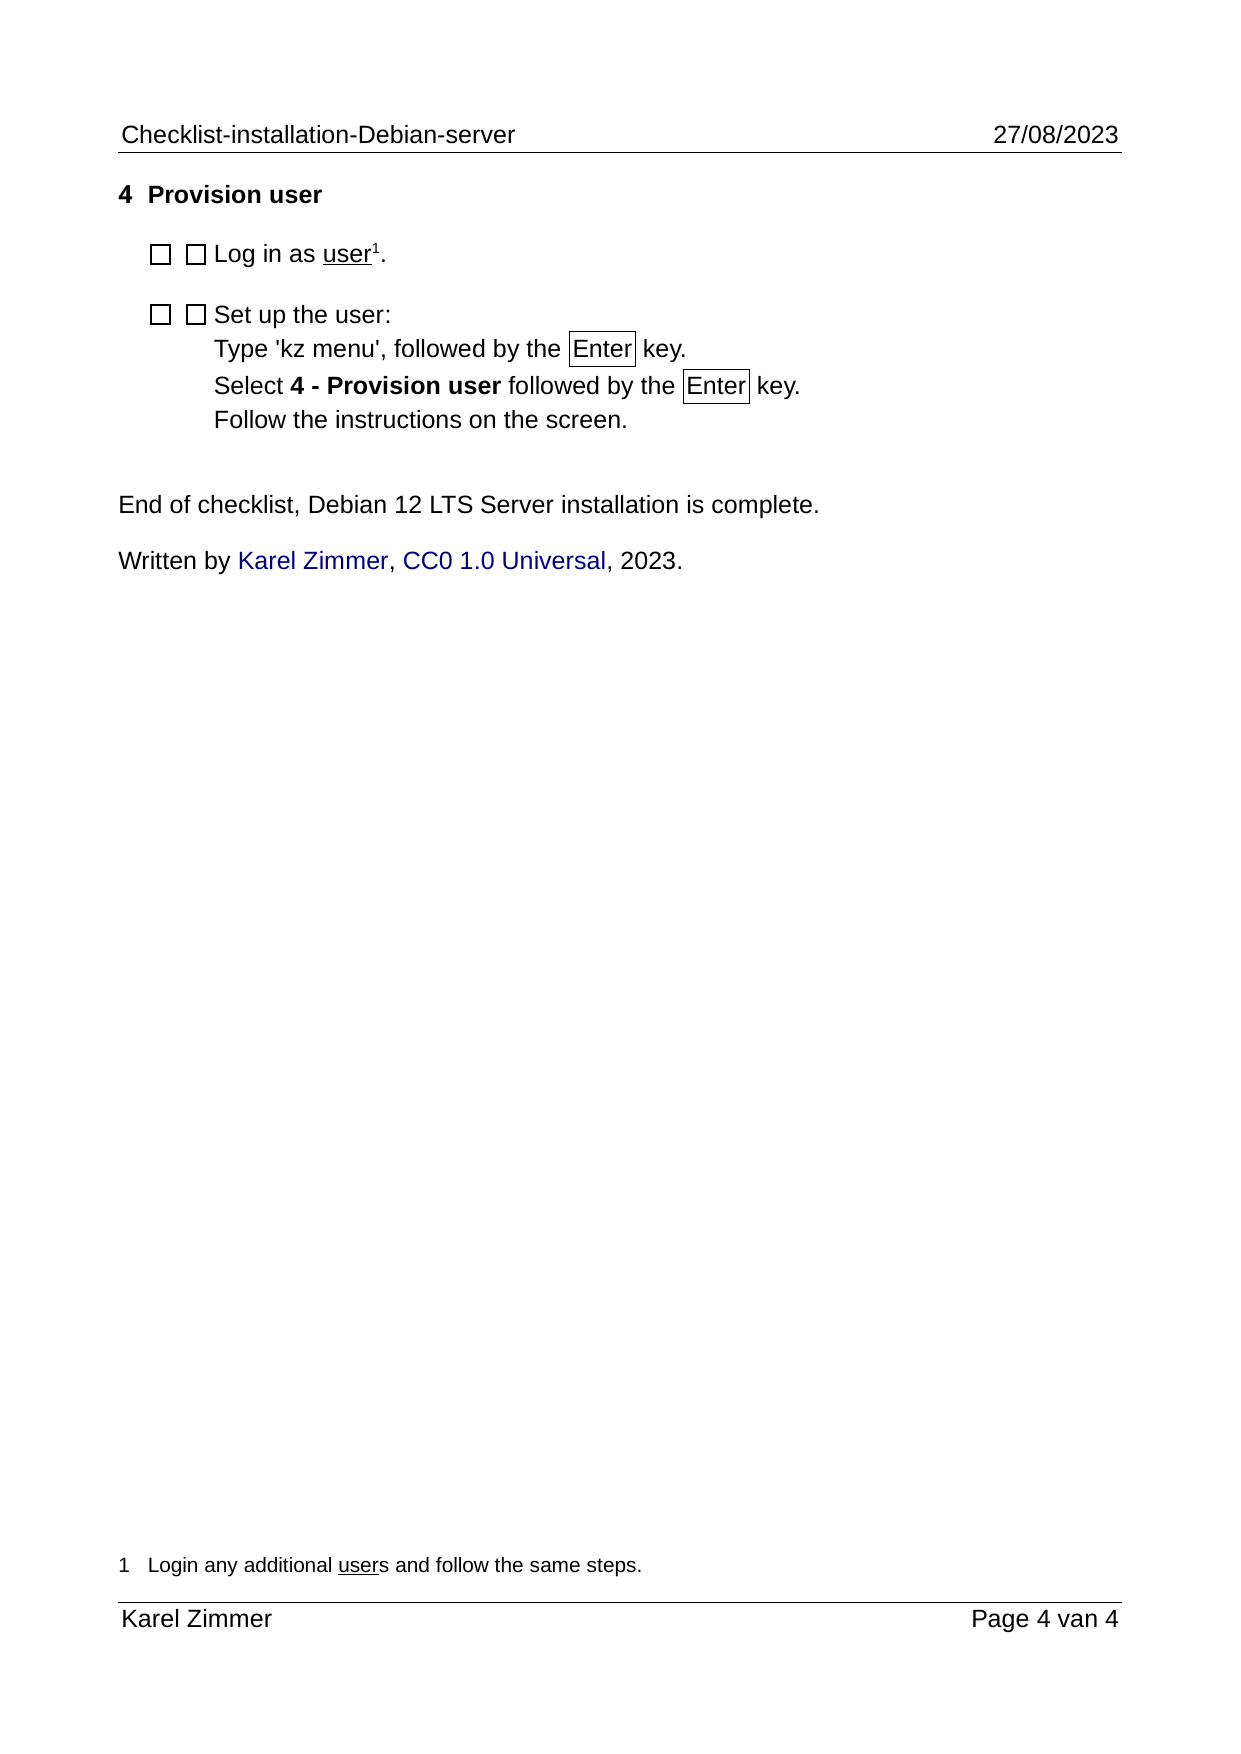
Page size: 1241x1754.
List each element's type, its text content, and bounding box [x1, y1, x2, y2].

table_cell [142, 269, 177, 300]
table_cell [118, 330, 142, 367]
table_cell [118, 405, 142, 435]
text End of checklist, Debian 12 LTS Server installation is complete. [118, 491, 1122, 519]
list Provision user [118, 177, 1122, 211]
table_cell [142, 368, 177, 405]
table_cell [177, 368, 213, 405]
table_header Log in as USER. [213, 239, 1122, 269]
table_cell [142, 300, 177, 330]
table_cell [118, 300, 142, 330]
table_cell [118, 368, 142, 405]
table_cell [177, 269, 213, 300]
table_cell [118, 269, 142, 300]
table_header [177, 239, 213, 269]
table_cell [177, 405, 213, 435]
table_cell [177, 330, 213, 367]
table_header [118, 239, 142, 269]
table_cell [213, 269, 1122, 300]
table_cell Set up the user: [213, 300, 1122, 330]
table_cell [142, 405, 177, 435]
table_cell [177, 300, 213, 330]
table_cell Type 'kz menu', followed by the Enter key. [213, 330, 1122, 367]
table_cell [142, 330, 177, 367]
table_cell Select 4 - Provision user followed by the Enter key. [213, 368, 1122, 405]
table_header [142, 239, 177, 269]
text Written by Karel Zimmer, CC0 1.0 Universal, 2023. [118, 547, 1122, 575]
table_cell Follow the instructions on the screen. [213, 405, 1122, 435]
